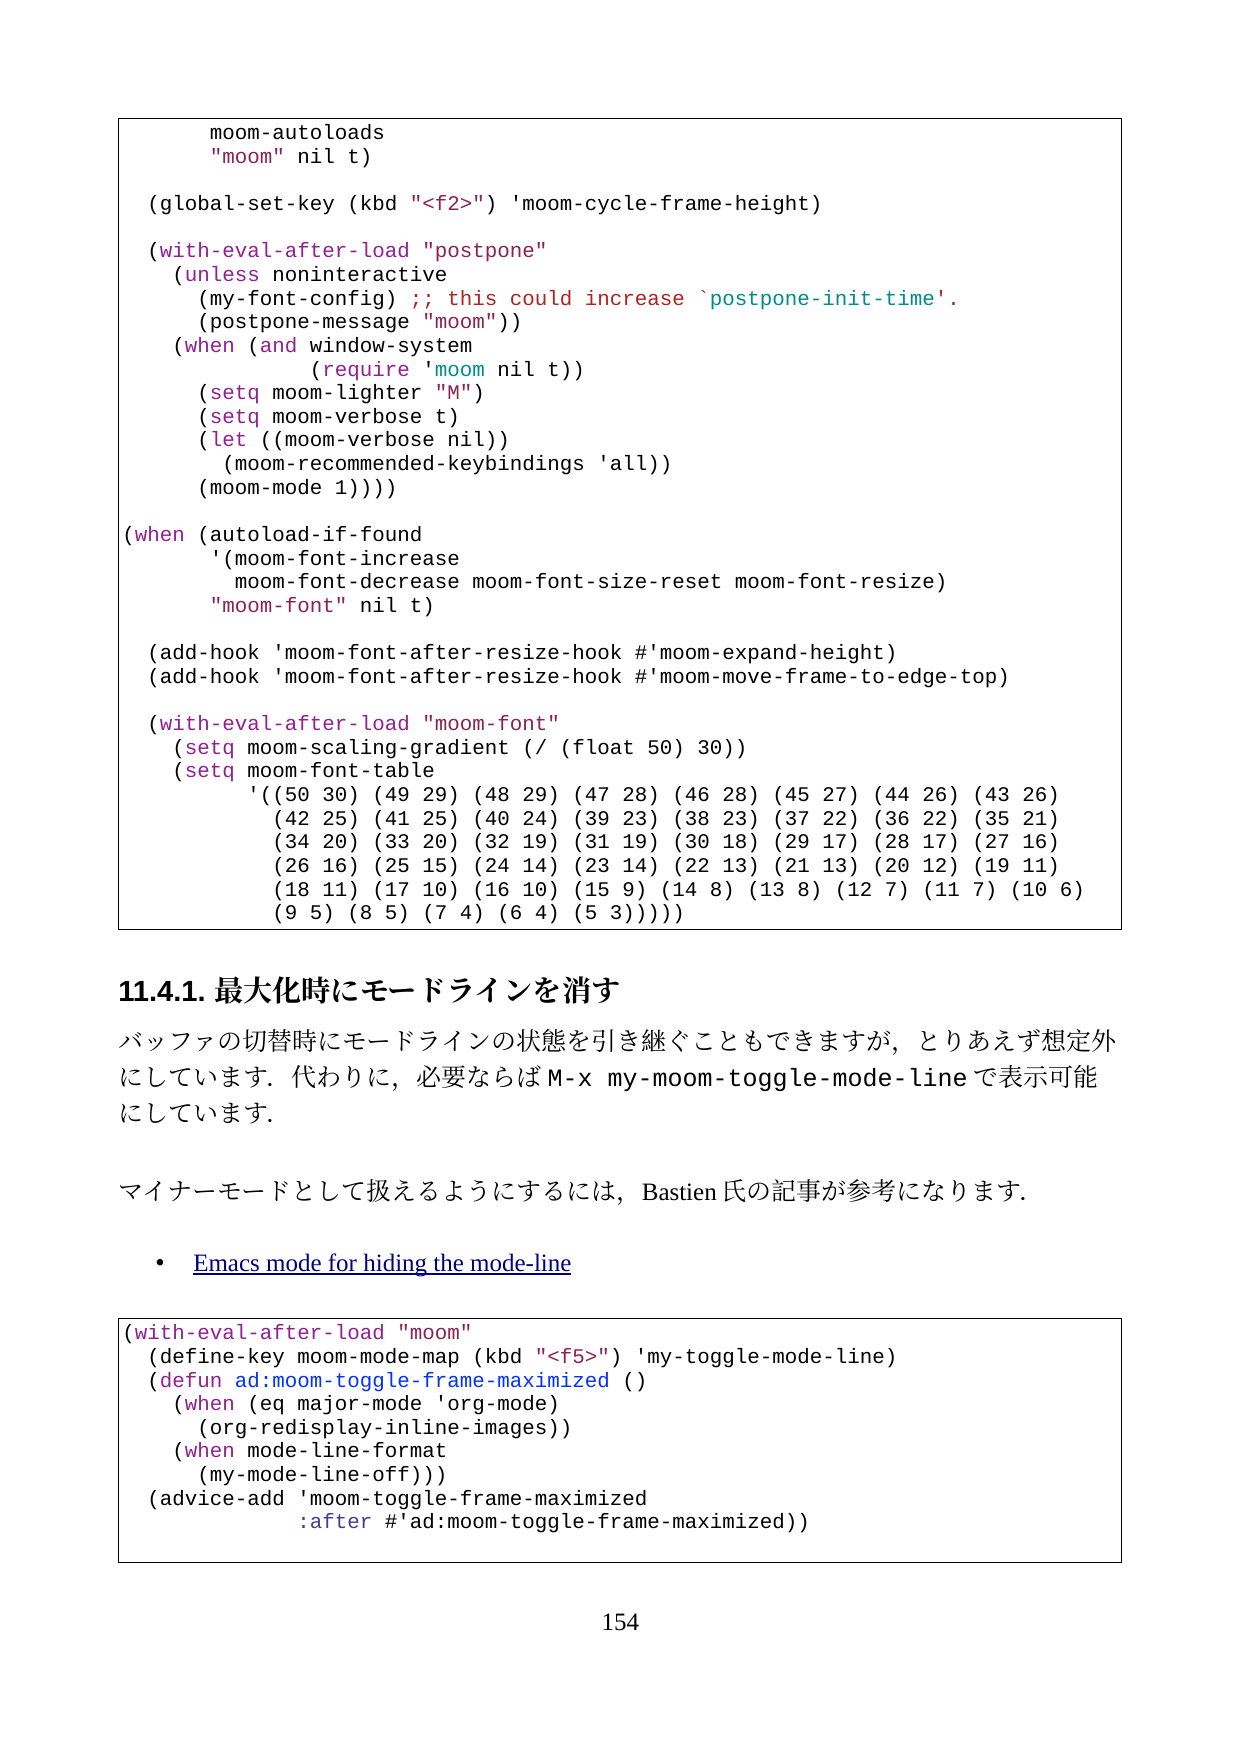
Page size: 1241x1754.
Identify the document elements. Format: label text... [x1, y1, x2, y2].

text moom-font-decrease moom-font-size-reset moom-font-resize) [119, 567, 1121, 591]
text バッファの切替時にモードラインの状態を引き継ぐこともできますが，とりあえず想定外にしています．代わりに，必要ならば M-x my-moom-toggle-mode-line で表示可能にしています． [118, 1022, 1122, 1159]
text (my-font-config) ;; this could increase `postpone-init-time'. [119, 284, 1121, 307]
text (when (eq major-mode 'org-mode) [119, 1389, 1121, 1413]
text (org-redisplay-inline-images)) [119, 1413, 1121, 1437]
text (moom-recommended-keybindings 'all)) [119, 449, 1121, 473]
text '(moom-font-increase [119, 544, 1121, 567]
text (my-mode-line-off))) [119, 1460, 1121, 1484]
text (add-hook 'moom-font-after-resize-hook #'moom-expand-height) [119, 638, 1121, 662]
text (when (autoload-if-found [119, 520, 1121, 544]
text (add-hook 'moom-font-after-resize-hook #'moom-move-frame-to-edge-top) [119, 662, 1121, 686]
text (26 16) (25 15) (24 14) (23 14) (22 13) (21 13) (20 12) (19 11) [119, 851, 1121, 875]
list Emacs mode for hiding the mode-line [156, 1248, 1122, 1306]
text (postpone-message "moom")) [119, 307, 1121, 331]
text (let ((moom-verbose nil)) [119, 426, 1121, 449]
text (9 5) (8 5) (7 4) (6 4) (5 3))))) [119, 898, 1121, 929]
text (require 'moom nil t)) [119, 354, 1121, 378]
text (unless noninteractive [119, 260, 1121, 284]
text (global-set-key (kbd "<f2>") 'moom-cycle-frame-height) [119, 189, 1121, 213]
text (18 11) (17 10) (16 10) (15 9) (14 8) (13 8) (12 7) (11 7) (10 6) [119, 875, 1121, 898]
text (when (and window-system [119, 331, 1121, 354]
text (when mode-line-format [119, 1437, 1121, 1460]
text moom-autoloads [119, 119, 1121, 142]
text (42 25) (41 25) (40 24) (39 23) (38 23) (37 22) (36 22) (35 21) [119, 804, 1121, 827]
text (with-eval-after-load "moom" [119, 1319, 1121, 1342]
text (with-eval-after-load "postpone" [119, 236, 1121, 260]
text マイナーモードとして扱えるようにするには，Bastien氏の記事が参考になります． [118, 1171, 1122, 1236]
text :after #'ad:moom-toggle-frame-maximized)) [119, 1507, 1121, 1531]
text (moom-mode 1)))) [119, 473, 1121, 496]
subtitle 最大化時にモードラインを消す [118, 967, 1122, 1009]
text (define-key moom-mode-map (kbd "<f5>") 'my-toggle-mode-line) [119, 1342, 1121, 1366]
text "moom" nil t) [119, 142, 1121, 165]
text (setq moom-font-table [119, 757, 1121, 780]
text "moom-font" nil t) [119, 591, 1121, 615]
text '((50 30) (49 29) (48 29) (47 28) (46 28) (45 27) (44 26) (43 26) [119, 780, 1121, 804]
text (setq moom-scaling-gradient (/ (float 50) 30)) [119, 733, 1121, 757]
text (defun ad:moom-toggle-frame-maximized () [119, 1366, 1121, 1389]
text (34 20) (33 20) (32 19) (31 19) (30 18) (29 17) (28 17) (27 16) [119, 827, 1121, 851]
text (setq moom-lighter "M") [119, 378, 1121, 402]
text (with-eval-after-load "moom-font" [119, 709, 1121, 733]
text (setq moom-verbose t) [119, 402, 1121, 426]
text (advice-add 'moom-toggle-frame-maximized [119, 1484, 1121, 1507]
